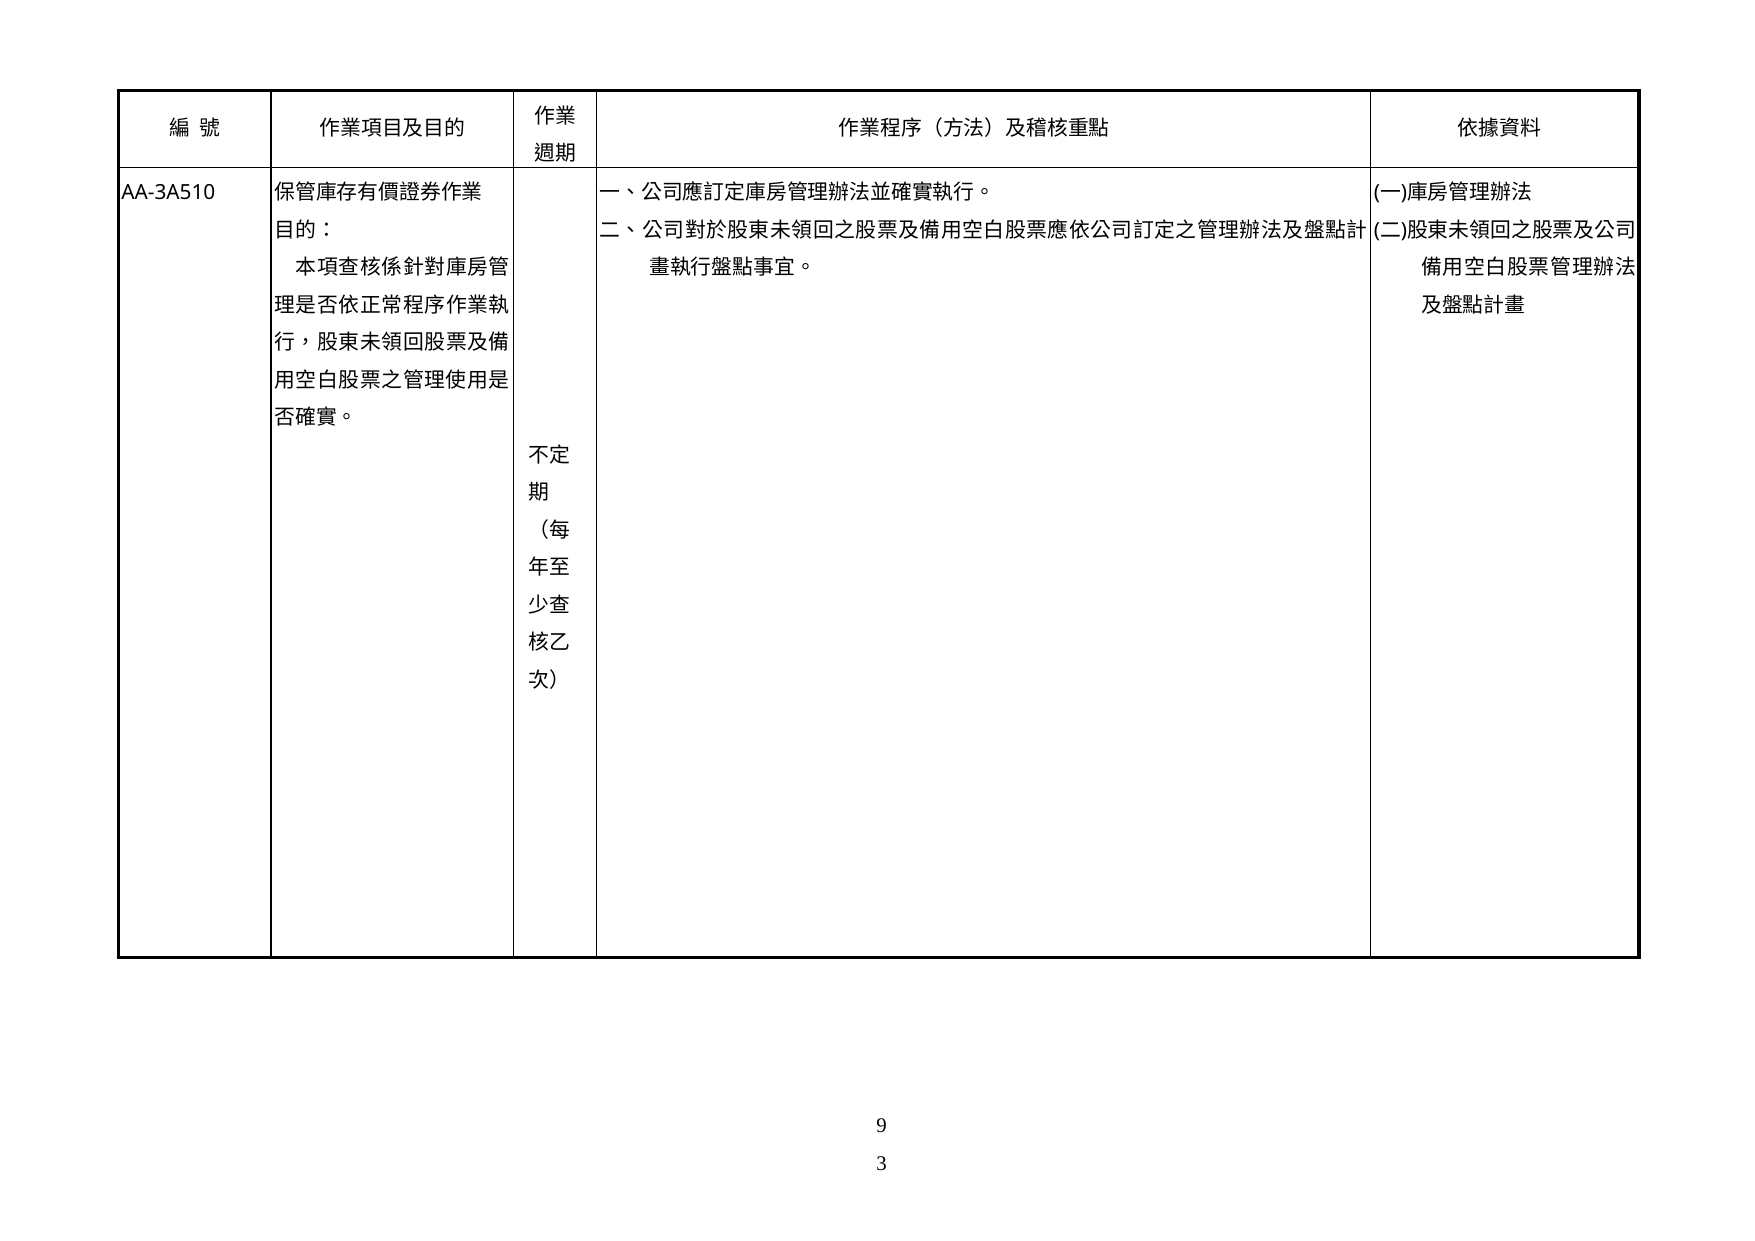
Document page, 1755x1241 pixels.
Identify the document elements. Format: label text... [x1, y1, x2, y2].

table_cell (一)庫房管理辦法 (二)股東未領回之股票及公司備用空白股票管理辦法及盤點計畫 [1371, 168, 1637, 956]
table_cell 保管庫存有價證券作業 目的： 本項查核係針對庫房管理是否依正常程序作業執行，股東未領回股票及備用空白股票之管理使用是否確實。 [272, 168, 513, 956]
table_header 作業 週期 [514, 92, 596, 167]
table_header 作業程序（方法）及稽核重點 [597, 92, 1370, 167]
table_header 依據資料 [1371, 92, 1637, 167]
table_cell 不定期（每年至少查核乙次） [514, 168, 596, 956]
table_cell 一、公司應訂定庫房管理辦法並確實執行。 二、公司對於股東未領回之股票及備用空白股票應依公司訂定之管理辦法及盤點計畫執行盤點事宜。 [597, 168, 1370, 956]
table_header 作業項目及目的 [272, 92, 513, 167]
table_cell AA-3A510 [120, 168, 270, 956]
table_header 編 號 [120, 92, 270, 167]
